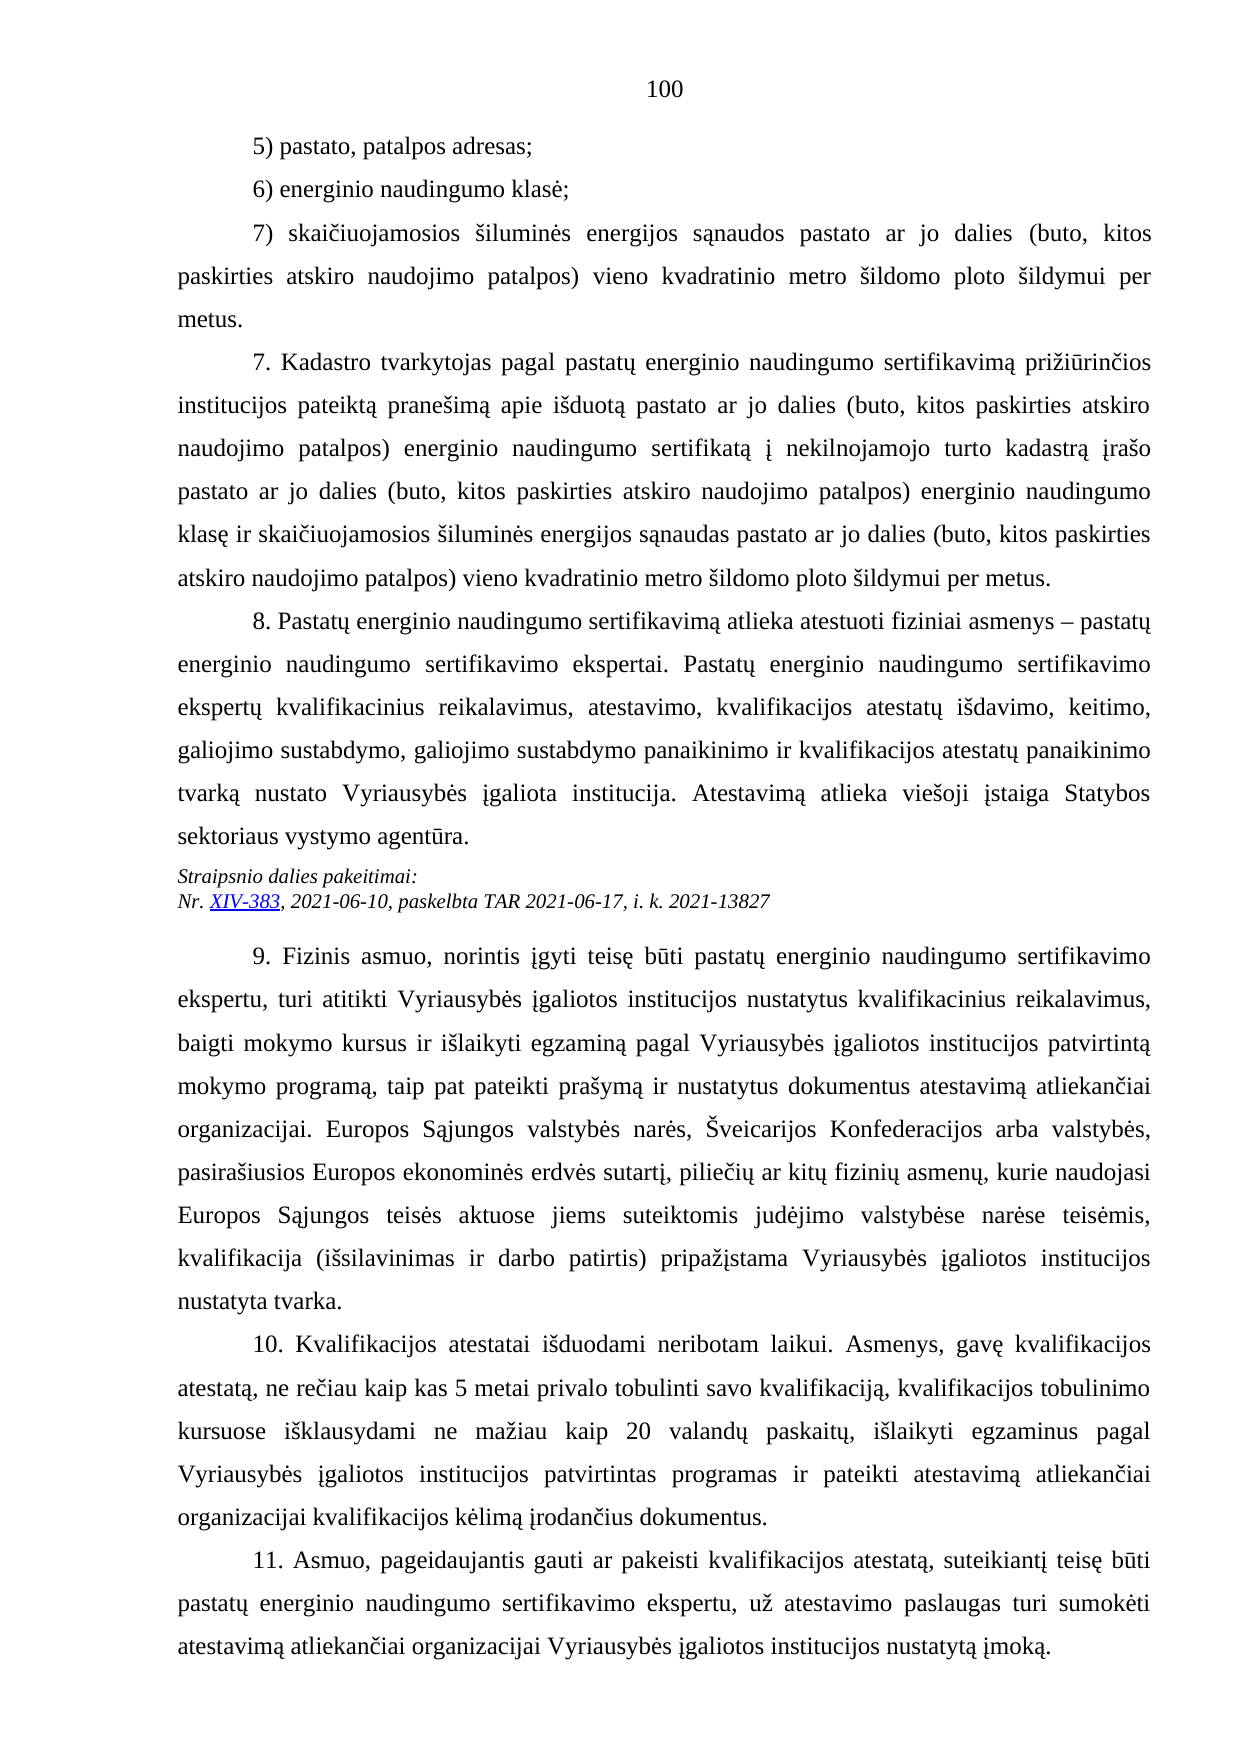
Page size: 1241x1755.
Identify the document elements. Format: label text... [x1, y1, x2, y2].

text 9. Fizinis asmuo, norintis įgyti teisę būti pastatų energinio naudingumo sertifikavimo ekspertu, turi atitikti Vyriausybės įgaliotos institucijos nustatytus kvalifikacinius reikalavimus, baigti mokymo kursus ir išlaikyti egzaminą pagal Vyriausybės įgaliotos institucijos patvirtintą mokymo programą, taip pat pateikti prašymą ir nustatytus dokumentus atestavimą atliekančiai organizacijai. Europos Sąjungos valstybės narės, Šveicarijos Konfederacijos arba valstybės, pasirašiusios Europos ekonominės erdvės sutartį, piliečių ar kitų fizinių asmenų, kurie naudojasi Europos Sąjungos teisės aktuose jiems suteiktomis judėjimo valstybėse narėse teisėmis, kvalifikacija (išsilavinimas ir darbo patirtis) pripažįstama Vyriausybės įgaliotos institucijos nustatyta tvarka. [177, 941, 1152, 1315]
text 7. Kadastro tvarkytojas pagal pastatų energinio naudingumo sertifikavimą prižiūrinčios institucijos pateiktą pranešimą apie išduotą pastato ar jo dalies (buto, kitos paskirties atskiro naudojimo patalpos) energinio naudingumo sertifikatą į nekilnojamojo turto kadastrą įrašo pastato ar jo dalies (buto, kitos paskirties atskiro naudojimo patalpos) energinio naudingumo klasę ir skaičiuojamosios šiluminės energijos sąnaudas pastato ar jo dalies (buto, kitos paskirties atskiro naudojimo patalpos) vieno kvadratinio metro šildomo ploto šildymui per metus. [177, 347, 1152, 591]
text Straipsnio dalies pakeitimai: [177, 864, 1152, 888]
text 10. Kvalifikacijos atestatai išduodami neribotam laikui. Asmenys, gavę kvalifikacijos atestatą, ne rečiau kaip kas 5 metai privalo tobulinti savo kvalifikaciją, kvalifikacijos tobulinimo kursuose išklausydami ne mažiau kaip 20 valandų paskaitų, išlaikyti egzaminus pagal Vyriausybės įgaliotos institucijos patvirtintas programas ir pateikti atestavimą atliekančiai organizacijai kvalifikacijos kėlimą įrodančius dokumentus. [177, 1329, 1152, 1531]
text 8. Pastatų energinio naudingumo sertifikavimą atlieka atestuoti fiziniai asmenys – pastatų energinio naudingumo sertifikavimo ekspertai. Pastatų energinio naudingumo sertifikavimo ekspertų kvalifikacinius reikalavimus, atestavimo, kvalifikacijos atestatų išdavimo, keitimo, galiojimo sustabdymo, galiojimo sustabdymo panaikinimo ir kvalifikacijos atestatų panaikinimo tvarką nustato Vyriausybės įgaliota institucija. Atestavimą atlieka viešoji įstaiga Statybos sektoriaus vystymo agentūra. [177, 606, 1152, 850]
text 7) skaičiuojamosios šiluminės energijos sąnaudos pastato ar jo dalies (buto, kitos paskirties atskiro naudojimo patalpos) vieno kvadratinio metro šildomo ploto šildymui per metus. [177, 218, 1152, 333]
text Nr. XIV-383, 2021-06-10, paskelbta TAR 2021-06-17, i. k. 2021-13827 [177, 888, 1152, 913]
text 5) pastato, patalpos adresas; [177, 131, 1152, 160]
text 6) energinio naudingumo klasė; [177, 174, 1152, 203]
text 11. Asmuo, pageidaujantis gauti ar pakeisti kvalifikacijos atestatą, suteikiantį teisę būti pastatų energinio naudingumo sertifikavimo ekspertu, už atestavimo paslaugas turi sumokėti atestavimą atliekančiai organizacijai Vyriausybės įgaliotos institucijos nustatytą įmoką. [177, 1545, 1152, 1660]
